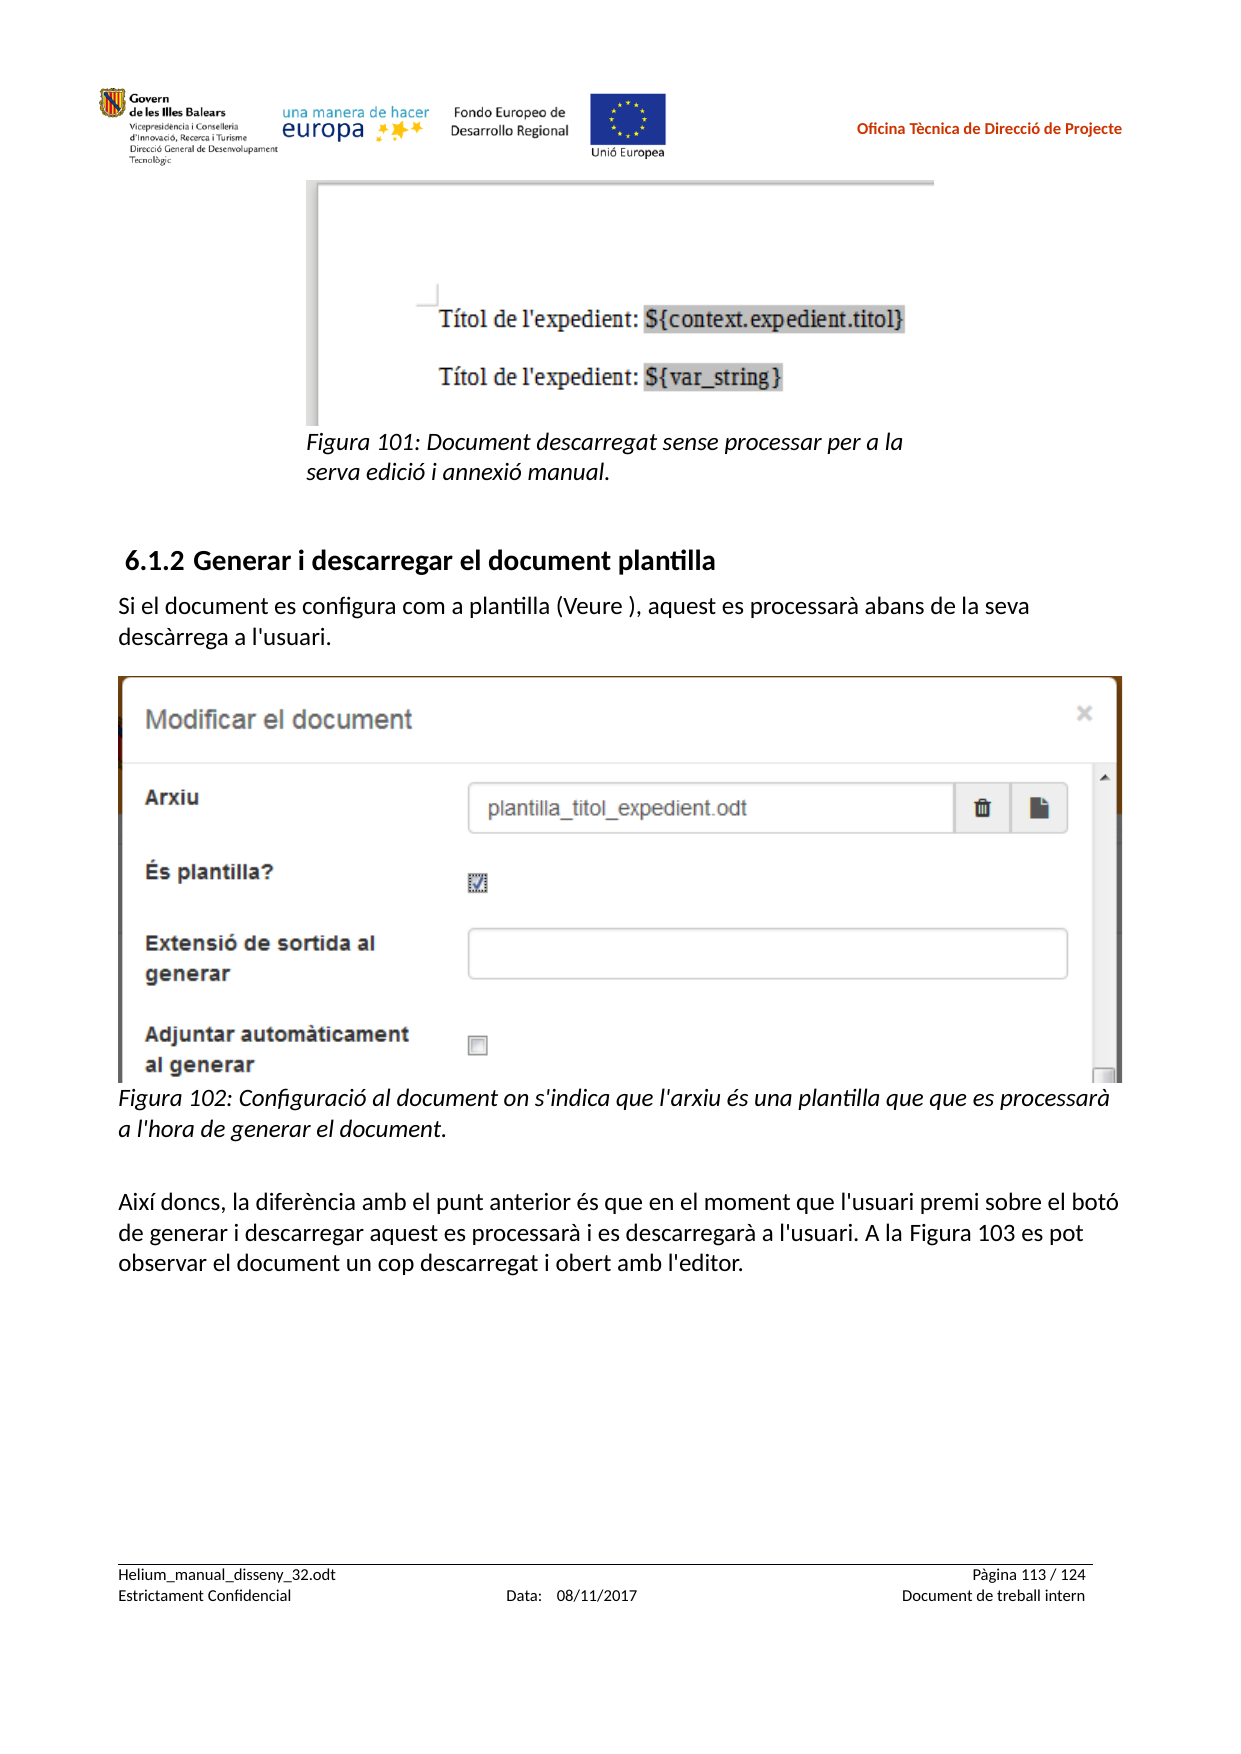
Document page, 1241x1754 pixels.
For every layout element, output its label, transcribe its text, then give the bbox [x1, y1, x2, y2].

picture [99, 87, 668, 166]
subtitle Generar i descarregar el document plantilla [118, 542, 1122, 578]
picture [118, 676, 1123, 1083]
text Si el document es configura com a plantilla (Veure ), aquest es processarà abans de la seva descàrrega a l'usuari. [118, 590, 1122, 651]
picture [306, 180, 935, 426]
text Figura 102: Configuració al document on s'indica que l'arxiu és una plantilla que que es processarà a l'hora de generar el document. [118, 1083, 1122, 1143]
text Així doncs, la diferència amb el punt anterior és que en el moment que l'usuari premi sobre el botó de generar i descarregar aquest es processarà i es descarregarà a l'usuari. A la Figura 103 es pot observar el document un cop descarregat i obert amb l'editor. [118, 1186, 1122, 1278]
text Figura 101: Document descarregat sense processar per a la serva edició i annexió manual. [306, 426, 934, 487]
